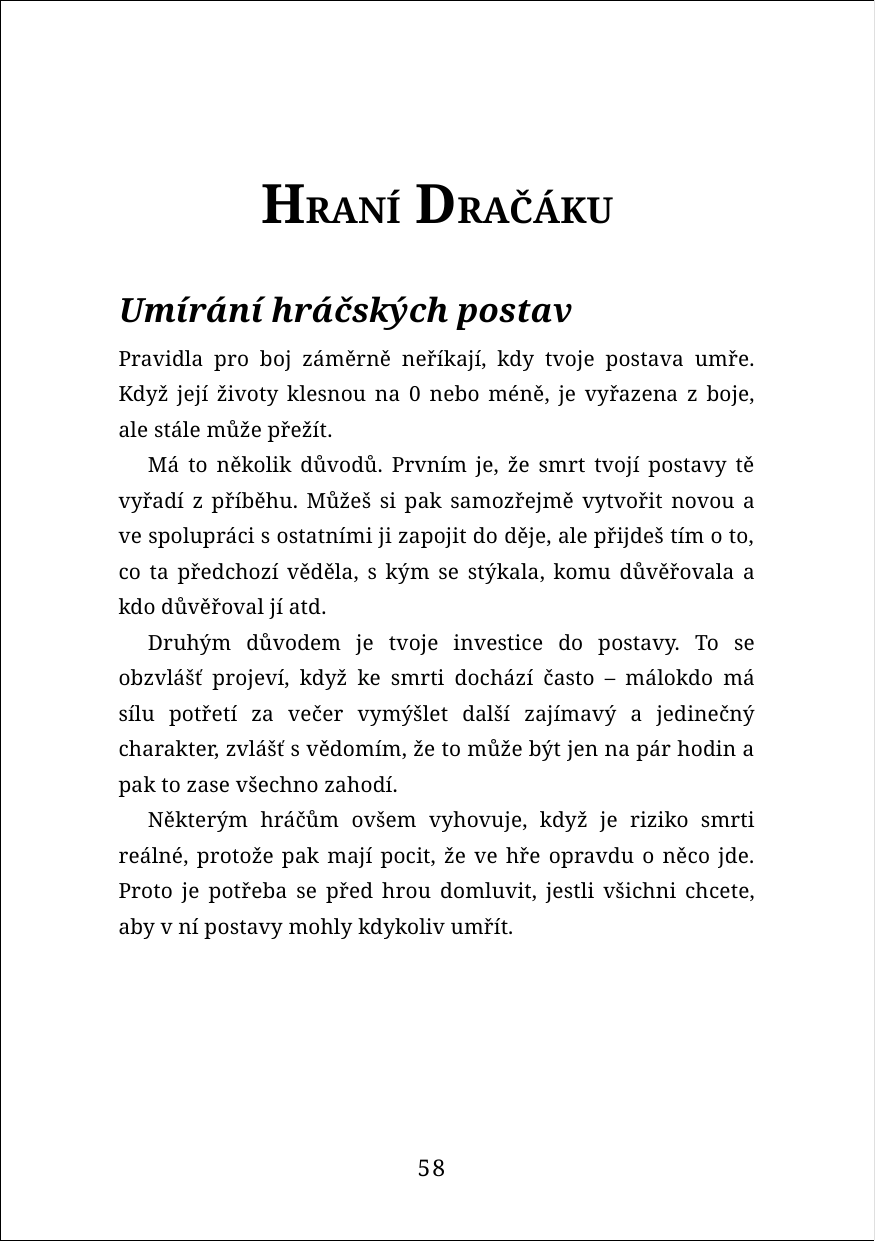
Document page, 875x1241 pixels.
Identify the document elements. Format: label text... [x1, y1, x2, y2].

subtitle Umírání hráčských postav [118, 287, 756, 332]
subtitle Hraní Dračáku [118, 166, 756, 239]
text Pravidla pro boj záměrně neříkají, kdy tvoje postava umře. Když její životy klesnou na 0 nebo méně, je vyřazena z boje, ale stále může přežít. Má to několik důvodů. Prvním je, že smrt tvojí postavy tě vyřadí z příběhu. Můžeš si pak samozřejmě vytvořit novou a ve spolupráci s ostatními ji zapojit do děje, ale přijdeš tím o to, co ta předchozí věděla, s kým se stýkala, komu důvěřovala a kdo důvěřoval jí atd. Druhým důvodem je tvoje investice do postavy. To se obzvlášť projeví, když ke smrti dochází často – málokdo má sílu potřetí za večer vymýšlet další zajímavý a jedinečný charakter, zvlášť s vědomím, že to může být jen na pár hodin a pak to zase všechno zahodí. Některým hráčům ovšem vyhovuje, když je riziko smrti reálné, protože pak mají pocit, že ve hře opravdu o něco jde. Proto je potřeba se před hrou domluvit, jestli všichni chcete, aby v ní postavy mohly kdykoliv umřít. [118, 344, 756, 941]
